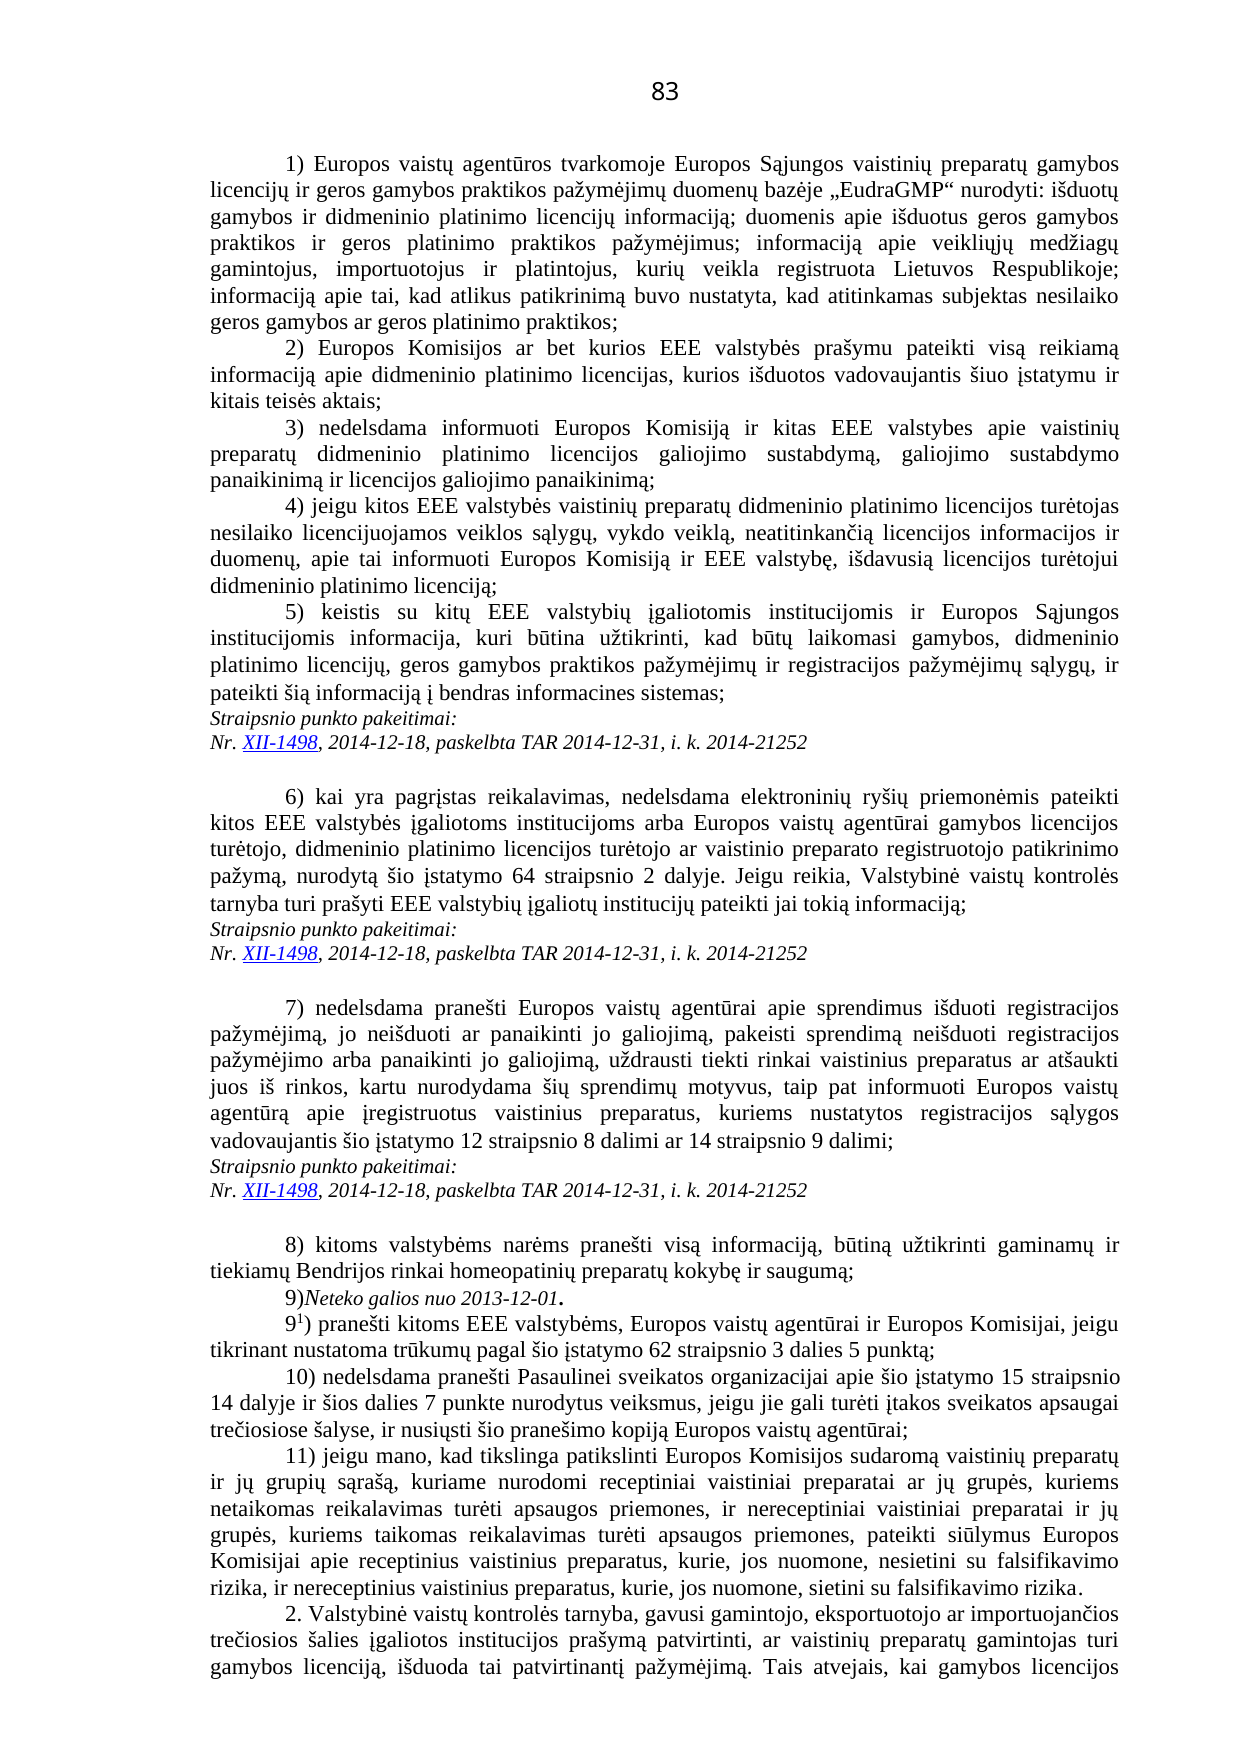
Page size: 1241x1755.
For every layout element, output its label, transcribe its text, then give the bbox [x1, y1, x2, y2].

text 91) pranešti kitoms EEE valstybėms, Europos vaistų agentūrai ir Europos Komisijai, jeigu tikrinant nustatoma trūkumų pagal šio įstatymo 62 straipsnio 3 dalies 5 punktą; [210, 1310, 1120, 1363]
text 9)Neteko galios nuo 2013-12-01. [210, 1284, 1120, 1310]
text Straipsnio punkto pakeitimai: [210, 1154, 1120, 1178]
text Straipsnio punkto pakeitimai: [210, 706, 1120, 730]
text Nr. XII-1498, 2014-12-18, paskelbta TAR 2014-12-31, i. k. 2014-21252 [210, 941, 1120, 965]
text 4) jeigu kitos EEE valstybės vaistinių preparatų didmeninio platinimo licencijos turėtojas nesilaiko licencijuojamos veiklos sąlygų, vykdo veiklą, neatitinkančią licencijos informacijos ir duomenų, apie tai informuoti Europos Komisiją ir EEE valstybę, išdavusią licencijos turėtojui didmeninio platinimo licenciją; [210, 493, 1120, 598]
text Straipsnio punkto pakeitimai: [210, 917, 1120, 941]
text 2) Europos Komisijos ar bet kurios EEE valstybės prašymu pateikti visą reikiamą informaciją apie didmeninio platinimo licencijas, kurios išduotos vadovaujantis šiuo įstatymu ir kitais teisės aktais; [210, 334, 1120, 413]
text 11) jeigu mano, kad tikslinga patikslinti Europos Komisijos sudaromą vaistinių preparatų ir jų grupių sąrašą, kuriame nurodomi receptiniai vaistiniai preparatai ar jų grupės, kuriems netaikomas reikalavimas turėti apsaugos priemones, ir nereceptiniai vaistiniai preparatai ir jų grupės, kuriems taikomas reikalavimas turėti apsaugos priemones, pateikti siūlymus Europos Komisijai apie receptinius vaistinius preparatus, kurie, jos nuomone, nesietini su falsifikavimo rizika, ir nereceptinius vaistinius preparatus, kurie, jos nuomone, sietini su falsifikavimo rizika. [210, 1442, 1120, 1600]
text 8) kitoms valstybėms narėms pranešti visą informaciją, būtiną užtikrinti gaminamų ir tiekiamų Bendrijos rinkai homeopatinių preparatų kokybę ir saugumą; [210, 1231, 1120, 1284]
text 5) keistis su kitų EEE valstybių įgaliotomis institucijomis ir Europos Sąjungos institucijomis informacija, kuri būtina užtikrinti, kad būtų laikomasi gamybos, didmeninio platinimo licencijų, geros gamybos praktikos pažymėjimų ir registracijos pažymėjimų sąlygų, ir pateikti šią informaciją į bendras informacines sistemas; [210, 598, 1120, 706]
text Nr. XII-1498, 2014-12-18, paskelbta TAR 2014-12-31, i. k. 2014-21252 [210, 1178, 1120, 1202]
text Nr. XII-1498, 2014-12-18, paskelbta TAR 2014-12-31, i. k. 2014-21252 [210, 730, 1120, 754]
text 7) nedelsdama pranešti Europos vaistų agentūrai apie sprendimus išduoti registracijos pažymėjimą, jo neišduoti ar panaikinti jo galiojimą, pakeisti sprendimą neišduoti registracijos pažymėjimo arba panaikinti jo galiojimą, uždrausti tiekti rinkai vaistinius preparatus ar atšaukti juos iš rinkos, kartu nurodydama šių sprendimų motyvus, taip pat informuoti Europos vaistų agentūrą apie įregistruotus vaistinius preparatus, kuriems nustatytos registracijos sąlygos vadovaujantis šio įstatymo 12 straipsnio 8 dalimi ar 14 straipsnio 9 dalimi; [210, 994, 1120, 1154]
text 10) nedelsdama pranešti Pasaulinei sveikatos organizacijai apie šio įstatymo 15 straipsnio 14 dalyje ir šios dalies 7 punkte nurodytus veiksmus, jeigu jie gali turėti įtakos sveikatos apsaugai trečiosiose šalyse, ir nusiųsti šio pranešimo kopiją Europos vaistų agentūrai; [210, 1363, 1120, 1442]
text 1) Europos vaistų agentūros tvarkomoje Europos Sąjungos vaistinių preparatų gamybos licencijų ir geros gamybos praktikos pažymėjimų duomenų bazėje „EudraGMP“ nurodyti: išduotų gamybos ir didmeninio platinimo licencijų informaciją; duomenis apie išduotus geros gamybos praktikos ir geros platinimo praktikos pažymėjimus; informaciją apie veikliųjų medžiagų gamintojus, importuotojus ir platintojus, kurių veikla registruota Lietuvos Respublikoje; informaciją apie tai, kad atlikus patikrinimą buvo nustatyta, kad atitinkamas subjektas nesilaiko geros gamybos ar geros platinimo praktikos; [210, 150, 1120, 334]
text 6) kai yra pagrįstas reikalavimas, nedelsdama elektroninių ryšių priemonėmis pateikti kitos EEE valstybės įgaliotoms institucijoms arba Europos vaistų agentūrai gamybos licencijos turėtojo, didmeninio platinimo licencijos turėtojo ar vaistinio preparato registruotojo patikrinimo pažymą, nurodytą šio įstatymo 64 straipsnio 2 dalyje. Jeigu reikia, Valstybinė vaistų kontrolės tarnyba turi prašyti EEE valstybių įgaliotų institucijų pateikti jai tokią informaciją; [210, 783, 1120, 917]
text 2. Valstybinė vaistų kontrolės tarnyba, gavusi gamintojo, eksportuotojo ar importuojančios trečiosios šalies įgaliotos institucijos prašymą patvirtinti, ar vaistinių preparatų gamintojas turi gamybos licenciją, išduoda tai patvirtinantį pažymėjimą. Tais atvejais, kai gamybos licencijos [210, 1600, 1120, 1679]
text 3) nedelsdama informuoti Europos Komisiją ir kitas EEE valstybes apie vaistinių preparatų didmeninio platinimo licencijos galiojimo sustabdymą, galiojimo sustabdymo panaikinimą ir licencijos galiojimo panaikinimą; [210, 413, 1120, 493]
